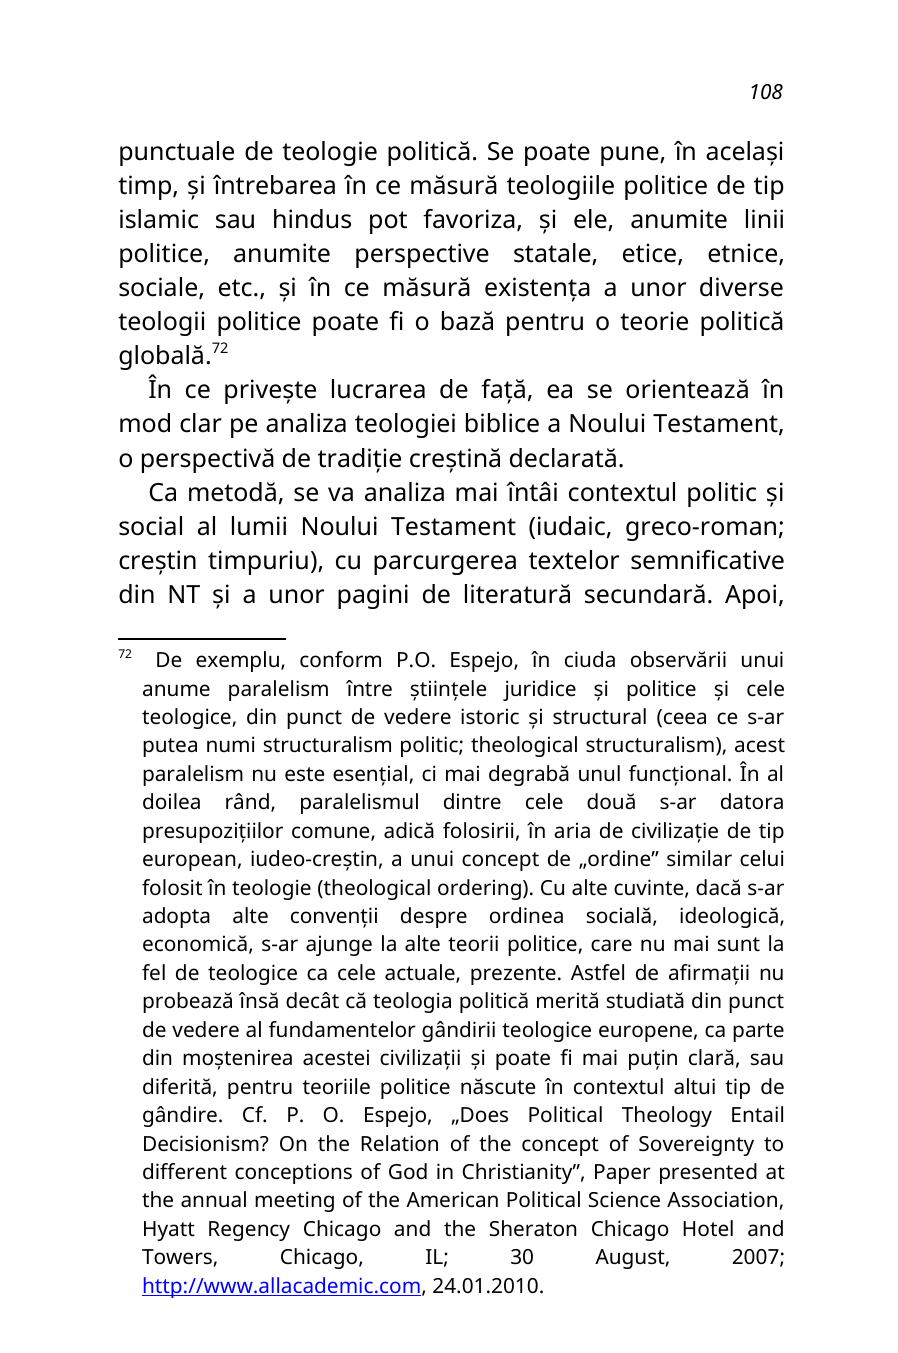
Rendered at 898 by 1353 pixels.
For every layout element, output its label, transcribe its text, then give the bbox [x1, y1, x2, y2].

text punctuale de teologie politică. Se poate pune, în acelaşi timp, şi întrebarea în ce măsură teologiile politice de tip islamic sau hindus pot favoriza, şi ele, anumite linii politice, anumite perspective statale, etice, etnice, sociale, etc., şi în ce măsură existenţa a unor diverse teologii politice poate fi o bază pentru o teorie politică globală. [118, 134, 786, 372]
text Ca metodă, se va analiza mai întâi contextul politic şi social al lumii Noului Testament (iudaic, greco-roman; creştin timpuriu), cu parcurgerea textelor semnificative din NT şi a unor pagini de literatură secundară. Apoi, [118, 474, 786, 611]
text În ce priveşte lucrarea de faţă, ea se orientează în mod clar pe analiza teologiei biblice a Noului Testament, o perspectivă de tradiţie creştină declarată. [118, 372, 786, 474]
text De exemplu, conform P.O. Espejo, în ciuda observării unui anume paralelism între ştiinţele juridice şi politice şi cele teologice, din punct de vedere istoric şi structural (ceea ce s-ar putea numi structuralism politic; theological structuralism), acest paralelism nu este esenţial, ci mai degrabă unul funcţional. În al doilea rând, paralelismul dintre cele două s-ar datora presupoziţiilor comune, adică folosirii, în aria de civilizaţie de tip european, iudeo-creştin, a unui concept de „ordine” similar celui folosit în teologie (theological ordering). Cu alte cuvinte, dacă s-ar adopta alte convenţii despre ordinea socială, ideologică, economică, s-ar ajunge la alte teorii politice, care nu mai sunt la fel de teologice ca cele actuale, prezente. Astfel de afirmaţii nu probează însă decât că teologia politică merită studiată din punct de vedere al fundamentelor gândirii teologice europene, ca parte din moştenirea acestei civilizaţii şi poate fi mai puţin clară, sau diferită, pentru teoriile politice născute în contextul altui tip de gândire. Cf. P. O. Espejo, „Does Political Theology Entail Decisionism? On the Relation of the concept of Sovereignty to different conceptions of God in Christianity”, Paper presented at the annual meeting of the American Political Science Association, Hyatt Regency Chicago and the Sheraton Chicago Hotel and Towers, Chicago, IL; 30 August, 2007; http://www.allacademic.com, 24.01.2010. [118, 645, 786, 1299]
